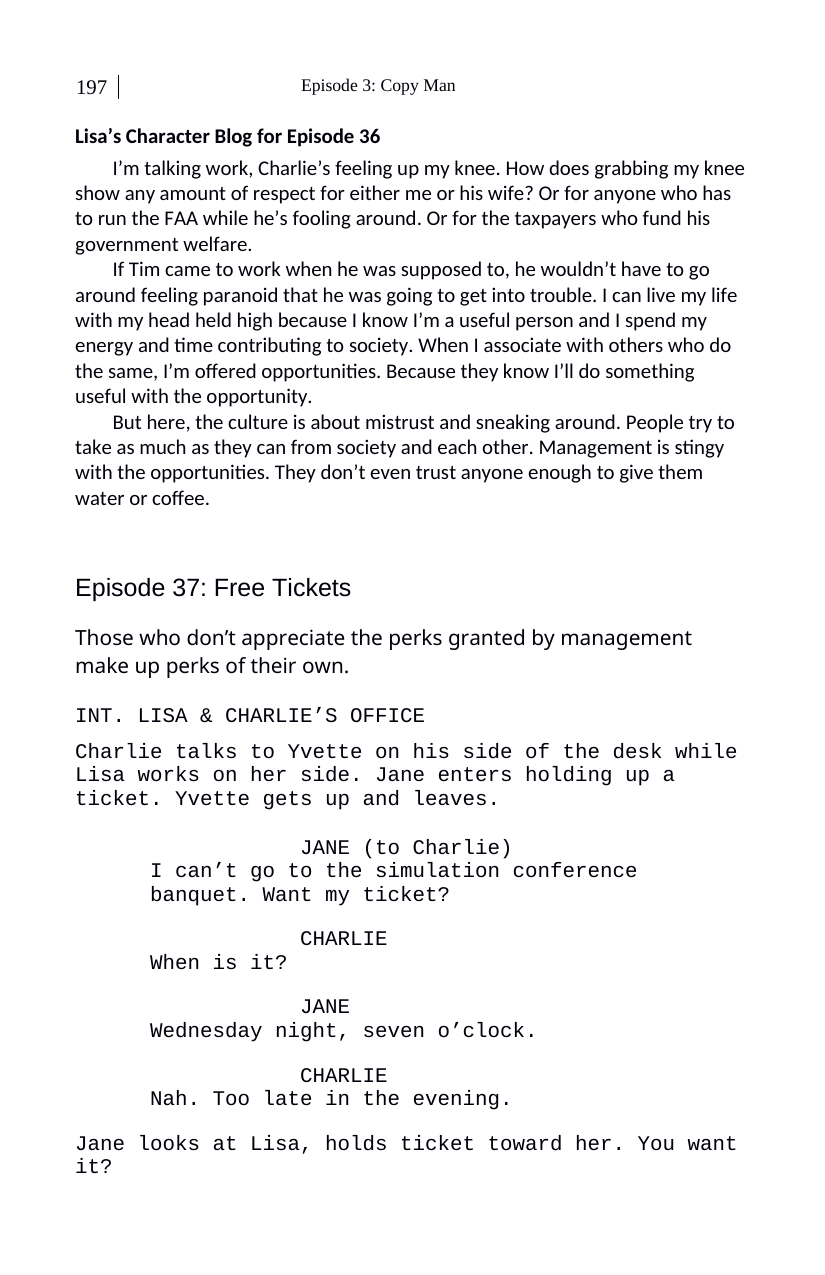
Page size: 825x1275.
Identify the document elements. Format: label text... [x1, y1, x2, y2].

text I can’t go to the simulation conference banquet. Want my ticket? [150, 860, 675, 908]
subtitle Episode 37: Free Tickets [75, 573, 750, 602]
text But here, the culture is about mistrust and sneaking around. People try to take as much as they can from society and each other. Management is stingy with the opportunities. They don’t even trust anyone enough to give them water or coffee. [75, 409, 750, 511]
subtitle INT. LISA & CHARLIE’S OFFICE [75, 704, 750, 728]
text I’m talking work, Charlie’s feeling up my knee. How does grabbing my knee show any amount of respect for either me or his wife? Or for anyone who has to run the FAA while he’s fooling around. Or for the taxpayers who fund his government welfare. [75, 155, 750, 256]
subtitle Lisa’s Character Blog for Episode 36 [75, 123, 750, 148]
text JANE (to Charlie) [75, 837, 750, 860]
text Nah. Too late in the evening. [150, 1088, 675, 1112]
text Jane looks at Lisa, holds ticket toward her. You want it? [75, 1133, 750, 1180]
text CHARLIE [75, 928, 750, 952]
text Wednesday night, seven o’clock. [150, 1020, 675, 1044]
text When is it? [150, 952, 675, 976]
text CHARLIE [75, 1065, 750, 1088]
text If Tim came to work when he was supposed to, he wouldn’t have to go around feeling paranoid that he was going to get into trouble. I can live my life with my head held high because I know I’m a useful person and I spend my energy and time contributing to society. When I associate with others who do the same, I’m offered opportunities. Because they know I’ll do something useful with the opportunity. [75, 256, 750, 409]
text JANE [75, 997, 750, 1020]
text Charlie talks to Yvette on his side of the desk while Lisa works on her side. Jane enters holding up a ticket. Yvette gets up and leaves. [75, 741, 750, 812]
text Those who don’t appreciate the perks granted by management make up perks of their own. [75, 623, 750, 679]
